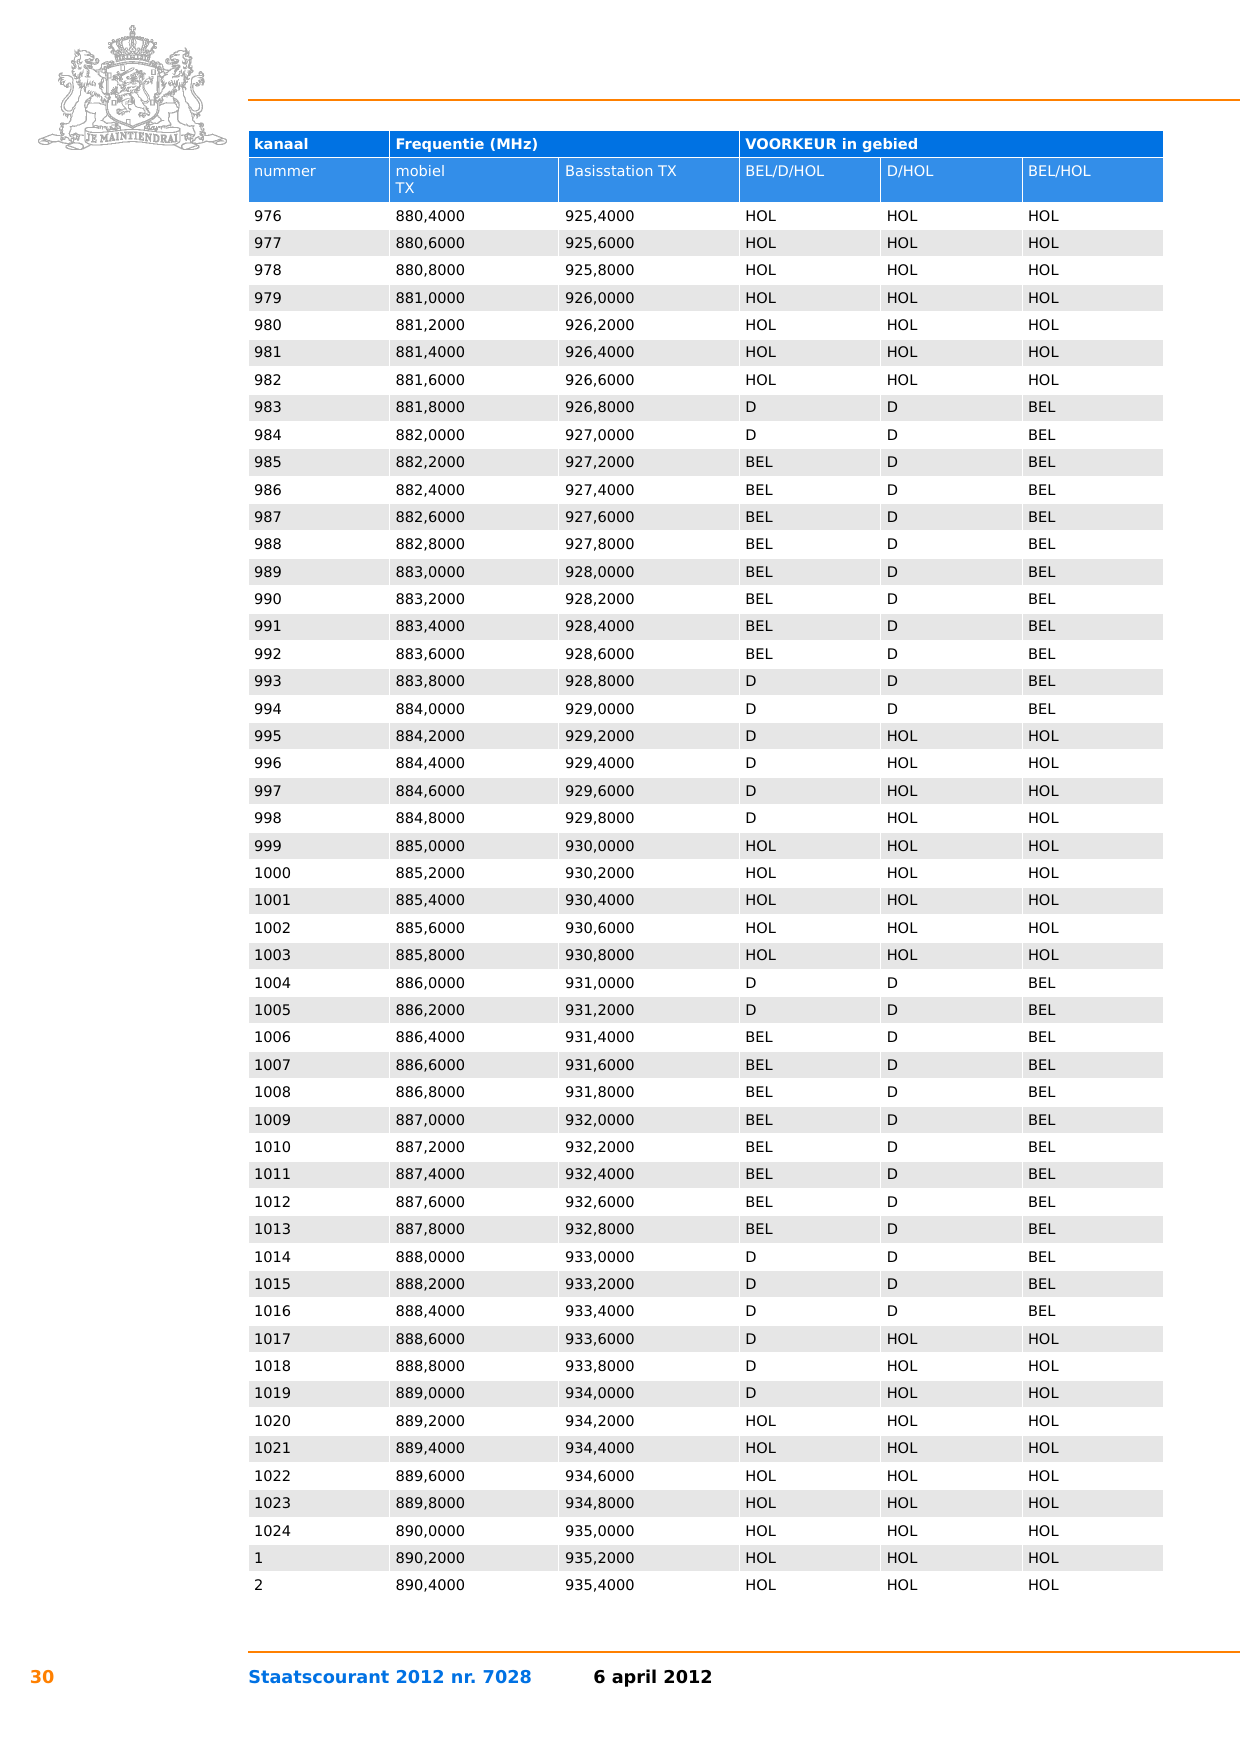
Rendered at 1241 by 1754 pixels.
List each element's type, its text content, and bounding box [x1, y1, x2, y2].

table_cell BEL [1023, 1134, 1163, 1161]
table_cell 930,4000 [559, 888, 739, 914]
table_cell 993 [249, 669, 389, 695]
table_cell HOL [1023, 915, 1163, 941]
table_cell 932,4000 [559, 1162, 739, 1188]
table_cell 1004 [249, 970, 389, 996]
table_cell BEL [1023, 1107, 1163, 1133]
table_cell HOL [1023, 230, 1163, 256]
table_cell BEL [1023, 1079, 1163, 1106]
table_cell 976 [249, 203, 389, 229]
table_cell BEL [740, 559, 880, 585]
table_cell D [881, 1079, 1022, 1106]
table_cell 929,8000 [559, 805, 739, 832]
table_cell 883,0000 [390, 559, 558, 585]
table_cell BEL [740, 531, 880, 558]
table_cell HOL [740, 1545, 880, 1571]
table_cell D [740, 669, 880, 695]
table_cell HOL [1023, 285, 1163, 311]
table_cell BEL [1023, 614, 1163, 640]
table_cell 933,0000 [559, 1244, 739, 1270]
table_cell 995 [249, 723, 389, 749]
table_cell 883,8000 [390, 669, 558, 695]
table_cell 881,6000 [390, 367, 558, 393]
table_cell 889,8000 [390, 1490, 558, 1517]
table_cell 932,2000 [559, 1134, 739, 1161]
table_cell HOL [740, 1408, 880, 1434]
table_cell HOL [1023, 312, 1163, 339]
table_cell D [881, 1271, 1022, 1297]
table_cell 890,2000 [390, 1545, 558, 1571]
table_cell 929,0000 [559, 696, 739, 722]
table_cell 977 [249, 230, 389, 256]
table_cell HOL [881, 1326, 1022, 1352]
table_cell D [740, 778, 880, 804]
table_cell D [881, 1244, 1022, 1270]
table_cell 1008 [249, 1079, 389, 1106]
table_cell 931,2000 [559, 997, 739, 1023]
table_cell 1020 [249, 1408, 389, 1434]
table_cell D [881, 641, 1022, 667]
table_cell 928,8000 [559, 669, 739, 695]
table_cell nummer [249, 158, 389, 202]
table_cell 885,4000 [390, 888, 558, 914]
table_cell HOL [881, 751, 1022, 777]
table_cell 932,6000 [559, 1189, 739, 1215]
table_cell 934,4000 [559, 1436, 739, 1462]
table_cell 932,8000 [559, 1216, 739, 1243]
table_cell 933,8000 [559, 1353, 739, 1380]
table_cell 929,6000 [559, 778, 739, 804]
table_cell HOL [740, 203, 880, 229]
table_cell D [881, 997, 1022, 1023]
table_cell 1013 [249, 1216, 389, 1243]
table_cell BEL [740, 1189, 880, 1215]
table_cell 931,4000 [559, 1025, 739, 1051]
table_cell HOL [740, 340, 880, 366]
table_cell 880,6000 [390, 230, 558, 256]
table_cell 928,2000 [559, 586, 739, 613]
table_cell 997 [249, 778, 389, 804]
table_cell HOL [1023, 888, 1163, 914]
table_cell 933,6000 [559, 1326, 739, 1352]
table_cell 1003 [249, 943, 389, 969]
table_cell HOL [740, 888, 880, 914]
table_cell 929,4000 [559, 751, 739, 777]
table_cell 888,6000 [390, 1326, 558, 1352]
table_cell 925,4000 [559, 203, 739, 229]
table_cell 884,0000 [390, 696, 558, 722]
table_cell 926,4000 [559, 340, 739, 366]
table_cell 882,8000 [390, 531, 558, 558]
table_cell HOL [1023, 751, 1163, 777]
table_cell 930,8000 [559, 943, 739, 969]
table_cell 888,4000 [390, 1299, 558, 1325]
table_cell 1018 [249, 1353, 389, 1380]
table_cell HOL [881, 340, 1022, 366]
table_cell 994 [249, 696, 389, 722]
table_cell HOL [740, 1573, 880, 1599]
table_cell HOL [740, 230, 880, 256]
table_cell D [881, 1162, 1022, 1188]
table_cell 880,4000 [390, 203, 558, 229]
table_cell 883,2000 [390, 586, 558, 613]
table_cell BEL [740, 504, 880, 530]
table_cell BEL [740, 1107, 880, 1133]
table_cell D [881, 696, 1022, 722]
table_cell 882,6000 [390, 504, 558, 530]
table_cell D [881, 669, 1022, 695]
table_cell 888,0000 [390, 1244, 558, 1270]
table_cell HOL [881, 203, 1022, 229]
table_cell D [740, 395, 880, 421]
table_cell 933,4000 [559, 1299, 739, 1325]
table_cell BEL [1023, 1271, 1163, 1297]
table_cell 1001 [249, 888, 389, 914]
table_cell 927,4000 [559, 477, 739, 503]
table_cell HOL [1023, 943, 1163, 969]
table_cell BEL [740, 477, 880, 503]
table_cell 935,2000 [559, 1545, 739, 1571]
table_cell HOL [1023, 340, 1163, 366]
table_cell HOL [881, 860, 1022, 887]
table_cell D [740, 696, 880, 722]
table_cell 884,6000 [390, 778, 558, 804]
table_cell BEL [740, 1025, 880, 1051]
table_cell 934,8000 [559, 1490, 739, 1517]
table_cell 926,2000 [559, 312, 739, 339]
picture [38, 25, 227, 150]
table_cell BEL [1023, 422, 1163, 448]
table_cell 982 [249, 367, 389, 393]
table_cell BEL [1023, 669, 1163, 695]
table_cell D [740, 1326, 880, 1352]
table_cell 1014 [249, 1244, 389, 1270]
table_cell BEL [740, 1052, 880, 1078]
table_cell 925,8000 [559, 258, 739, 284]
table_cell HOL [740, 285, 880, 311]
table_cell D [881, 1107, 1022, 1133]
table_cell HOL [881, 915, 1022, 941]
table_cell 884,4000 [390, 751, 558, 777]
table_cell 1002 [249, 915, 389, 941]
table_cell 1011 [249, 1162, 389, 1188]
table_cell 1017 [249, 1326, 389, 1352]
table_cell HOL [1023, 833, 1163, 859]
table_cell D [881, 559, 1022, 585]
table_cell HOL [740, 833, 880, 859]
table_cell D [881, 1025, 1022, 1051]
table_cell BEL [740, 586, 880, 613]
table_cell 985 [249, 449, 389, 476]
table_cell 882,0000 [390, 422, 558, 448]
table_cell HOL [881, 1408, 1022, 1434]
table_cell HOL [740, 258, 880, 284]
table_cell 928,0000 [559, 559, 739, 585]
table_cell HOL [881, 805, 1022, 832]
table_cell 1000 [249, 860, 389, 887]
table_cell HOL [740, 367, 880, 393]
table_cell mobiel TX [390, 158, 558, 202]
table_cell HOL [881, 285, 1022, 311]
table_cell 884,2000 [390, 723, 558, 749]
table_cell 925,6000 [559, 230, 739, 256]
table_cell 983 [249, 395, 389, 421]
table_cell HOL [881, 1573, 1022, 1599]
table_cell HOL [1023, 1326, 1163, 1352]
table_cell D [881, 504, 1022, 530]
table_cell 888,8000 [390, 1353, 558, 1380]
table_cell 887,6000 [390, 1189, 558, 1215]
table_cell D [881, 1134, 1022, 1161]
table_cell BEL [740, 1079, 880, 1106]
table_cell 886,2000 [390, 997, 558, 1023]
table_cell 882,2000 [390, 449, 558, 476]
table_cell 990 [249, 586, 389, 613]
table_cell 1019 [249, 1381, 389, 1407]
table_cell HOL [881, 1518, 1022, 1544]
table_cell HOL [881, 312, 1022, 339]
table_cell 1 [249, 1545, 389, 1571]
table_cell D [881, 531, 1022, 558]
table_cell BEL [1023, 504, 1163, 530]
table_cell BEL [1023, 1244, 1163, 1270]
table_cell 881,4000 [390, 340, 558, 366]
table_cell 885,6000 [390, 915, 558, 941]
table_cell BEL [1023, 531, 1163, 558]
table_cell HOL [740, 312, 880, 339]
table_cell 934,0000 [559, 1381, 739, 1407]
table_cell 931,8000 [559, 1079, 739, 1106]
table_cell 883,6000 [390, 641, 558, 667]
table_cell HOL [1023, 860, 1163, 887]
table_cell 986 [249, 477, 389, 503]
table_cell HOL [881, 888, 1022, 914]
table_cell 930,6000 [559, 915, 739, 941]
table_cell BEL [1023, 970, 1163, 996]
table_cell 927,0000 [559, 422, 739, 448]
table_cell D [881, 586, 1022, 613]
table_header VOORKEUR in gebied [740, 131, 1163, 157]
table_cell BEL [1023, 1052, 1163, 1078]
table_cell 926,0000 [559, 285, 739, 311]
table_cell HOL [740, 1463, 880, 1489]
table_cell 992 [249, 641, 389, 667]
table_cell 999 [249, 833, 389, 859]
table_cell 881,8000 [390, 395, 558, 421]
table_cell 1023 [249, 1490, 389, 1517]
table_cell BEL [1023, 395, 1163, 421]
table_header Frequentie (MHz) [390, 131, 739, 157]
table_cell HOL [881, 1463, 1022, 1489]
table_cell 1021 [249, 1436, 389, 1462]
table_cell D [740, 1381, 880, 1407]
table_cell 880,8000 [390, 258, 558, 284]
table_cell BEL [1023, 1299, 1163, 1325]
table_cell BEL [1023, 1189, 1163, 1215]
table_cell 1006 [249, 1025, 389, 1051]
table_cell HOL [881, 778, 1022, 804]
table_cell 2 [249, 1573, 389, 1599]
table_cell D [881, 477, 1022, 503]
table_header kanaal [249, 131, 389, 157]
table_cell 996 [249, 751, 389, 777]
table_cell BEL/D/HOL [740, 158, 880, 202]
table_cell 887,8000 [390, 1216, 558, 1243]
table_cell 888,2000 [390, 1271, 558, 1297]
table_cell HOL [1023, 805, 1163, 832]
table_cell HOL [1023, 258, 1163, 284]
table_cell D [881, 395, 1022, 421]
table_cell HOL [881, 258, 1022, 284]
table_cell 998 [249, 805, 389, 832]
table_cell Basisstation TX [559, 158, 739, 202]
table_cell 928,6000 [559, 641, 739, 667]
table_cell 1010 [249, 1134, 389, 1161]
table_cell 927,2000 [559, 449, 739, 476]
table_cell D [740, 723, 880, 749]
table_cell D [740, 422, 880, 448]
table_cell BEL/HOL [1023, 158, 1163, 202]
table_cell HOL [1023, 203, 1163, 229]
table_cell D [881, 422, 1022, 448]
table_cell HOL [1023, 778, 1163, 804]
table_cell D [740, 1271, 880, 1297]
table_cell 927,6000 [559, 504, 739, 530]
table_cell D [881, 1299, 1022, 1325]
table_cell D [740, 805, 880, 832]
table_cell D [740, 1299, 880, 1325]
table_cell 930,0000 [559, 833, 739, 859]
table_cell HOL [1023, 1381, 1163, 1407]
table_cell 1016 [249, 1299, 389, 1325]
table_cell 933,2000 [559, 1271, 739, 1297]
table_cell BEL [1023, 1216, 1163, 1243]
table_cell 889,0000 [390, 1381, 558, 1407]
table_cell 934,6000 [559, 1463, 739, 1489]
table_cell HOL [881, 1490, 1022, 1517]
table_cell BEL [1023, 477, 1163, 503]
table_cell 987 [249, 504, 389, 530]
table_cell HOL [740, 1518, 880, 1544]
table_cell D [740, 997, 880, 1023]
table_cell 887,0000 [390, 1107, 558, 1133]
table_cell BEL [740, 1216, 880, 1243]
table_cell 931,6000 [559, 1052, 739, 1078]
table_cell HOL [1023, 1518, 1163, 1544]
table_cell 1015 [249, 1271, 389, 1297]
table_cell 978 [249, 258, 389, 284]
table_cell 1007 [249, 1052, 389, 1078]
table_cell HOL [1023, 1545, 1163, 1571]
table_cell BEL [1023, 1162, 1163, 1188]
table_cell 885,0000 [390, 833, 558, 859]
table_cell D/HOL [881, 158, 1022, 202]
table_cell HOL [1023, 1463, 1163, 1489]
table_cell HOL [881, 943, 1022, 969]
table_cell D [881, 1216, 1022, 1243]
table_cell BEL [1023, 449, 1163, 476]
table_cell 886,4000 [390, 1025, 558, 1051]
table_cell 883,4000 [390, 614, 558, 640]
table_cell 927,8000 [559, 531, 739, 558]
table_cell 980 [249, 312, 389, 339]
table_cell 935,4000 [559, 1573, 739, 1599]
table_cell D [881, 614, 1022, 640]
table_cell 929,2000 [559, 723, 739, 749]
table_cell HOL [881, 1353, 1022, 1380]
table_cell 931,0000 [559, 970, 739, 996]
table_cell HOL [1023, 1490, 1163, 1517]
table_cell BEL [1023, 997, 1163, 1023]
table_cell 882,4000 [390, 477, 558, 503]
table_cell BEL [740, 614, 880, 640]
table_cell 889,6000 [390, 1463, 558, 1489]
table_cell 932,0000 [559, 1107, 739, 1133]
table_cell 1012 [249, 1189, 389, 1215]
table_cell 884,8000 [390, 805, 558, 832]
table_cell 926,6000 [559, 367, 739, 393]
table_cell 887,2000 [390, 1134, 558, 1161]
table_cell D [881, 970, 1022, 996]
table_cell HOL [881, 1381, 1022, 1407]
table_cell HOL [881, 723, 1022, 749]
table_cell 886,6000 [390, 1052, 558, 1078]
table_cell D [881, 1189, 1022, 1215]
table_cell 979 [249, 285, 389, 311]
table_cell 889,2000 [390, 1408, 558, 1434]
table_cell HOL [881, 833, 1022, 859]
table_cell BEL [740, 1134, 880, 1161]
table_cell HOL [881, 1545, 1022, 1571]
table_cell 886,8000 [390, 1079, 558, 1106]
table_cell BEL [1023, 696, 1163, 722]
table_cell BEL [1023, 641, 1163, 667]
table_cell HOL [740, 860, 880, 887]
table_cell 886,0000 [390, 970, 558, 996]
table_cell 1022 [249, 1463, 389, 1489]
table_cell 885,8000 [390, 943, 558, 969]
table_cell BEL [1023, 586, 1163, 613]
table_cell BEL [740, 641, 880, 667]
table_cell D [740, 1244, 880, 1270]
table_cell HOL [1023, 1353, 1163, 1380]
table_cell 989 [249, 559, 389, 585]
table_cell HOL [1023, 1436, 1163, 1462]
table_cell HOL [740, 943, 880, 969]
table_cell 885,2000 [390, 860, 558, 887]
table_cell 984 [249, 422, 389, 448]
table_cell 1024 [249, 1518, 389, 1544]
table_cell BEL [740, 449, 880, 476]
table_cell HOL [1023, 723, 1163, 749]
table_cell BEL [740, 1162, 880, 1188]
table_cell BEL [1023, 559, 1163, 585]
table_cell D [881, 1052, 1022, 1078]
table_cell 890,0000 [390, 1518, 558, 1544]
table_cell 981 [249, 340, 389, 366]
table_cell 926,8000 [559, 395, 739, 421]
table_cell D [740, 1353, 880, 1380]
table_cell 935,0000 [559, 1518, 739, 1544]
table_cell BEL [1023, 1025, 1163, 1051]
table_cell 988 [249, 531, 389, 558]
table_cell 881,0000 [390, 285, 558, 311]
table_cell HOL [740, 1490, 880, 1517]
table_cell HOL [1023, 367, 1163, 393]
table_cell 889,4000 [390, 1436, 558, 1462]
table_cell HOL [740, 915, 880, 941]
table_cell 1005 [249, 997, 389, 1023]
table_cell HOL [1023, 1573, 1163, 1599]
table_cell 934,2000 [559, 1408, 739, 1434]
table_cell 881,2000 [390, 312, 558, 339]
table_cell HOL [881, 230, 1022, 256]
table_cell 890,4000 [390, 1573, 558, 1599]
table_cell 930,2000 [559, 860, 739, 887]
table_cell D [740, 970, 880, 996]
table_cell 928,4000 [559, 614, 739, 640]
table_cell 991 [249, 614, 389, 640]
table_cell HOL [1023, 1408, 1163, 1434]
table_cell HOL [881, 1436, 1022, 1462]
table_cell D [881, 449, 1022, 476]
table_cell D [740, 751, 880, 777]
table_cell HOL [740, 1436, 880, 1462]
table_cell HOL [881, 367, 1022, 393]
table_cell 1009 [249, 1107, 389, 1133]
table_cell 887,4000 [390, 1162, 558, 1188]
